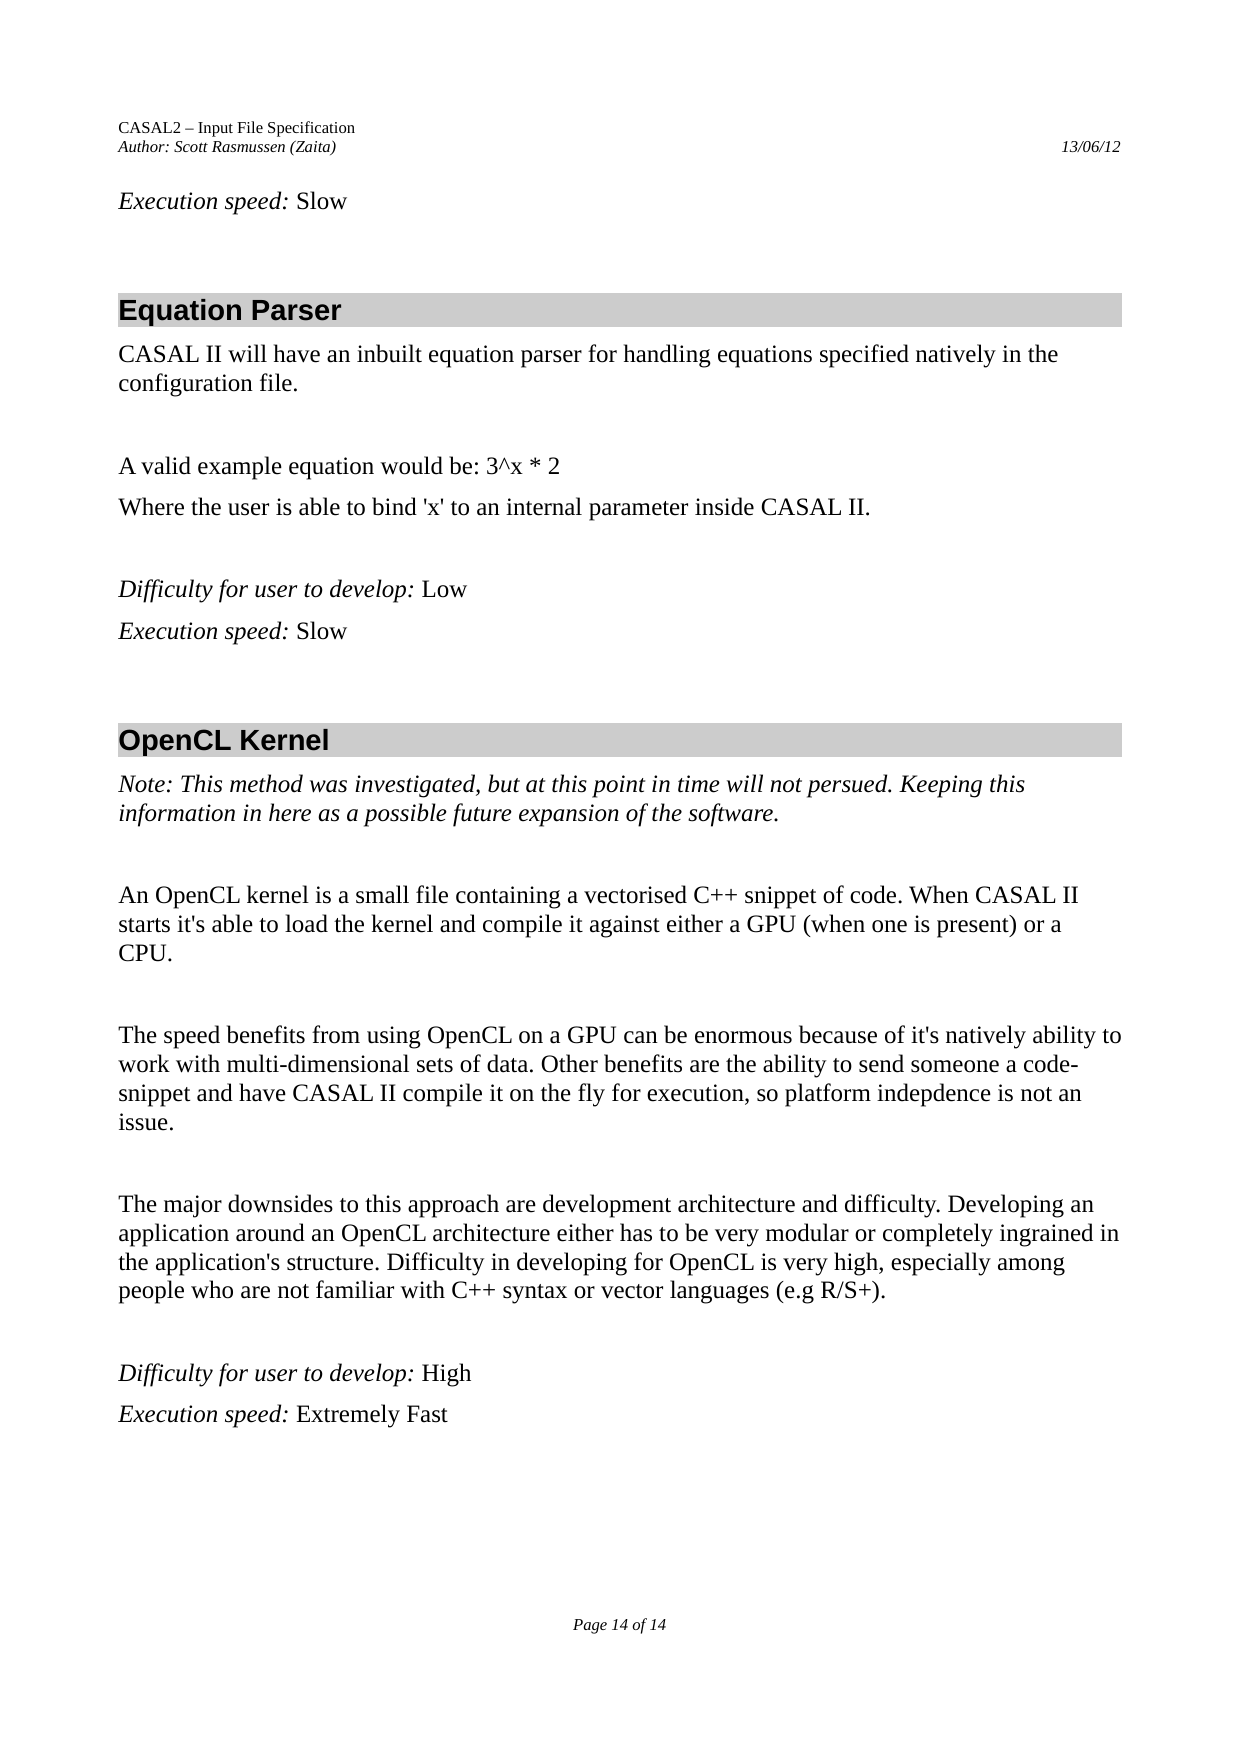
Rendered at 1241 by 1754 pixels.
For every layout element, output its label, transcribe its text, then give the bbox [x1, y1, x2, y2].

subtitle Equation Parser [118, 293, 1122, 327]
text Execution speed: Slow [118, 186, 1122, 215]
subtitle OpenCL Kernel [118, 723, 1122, 757]
text Execution speed: Slow [118, 616, 1122, 644]
text Difficulty for user to develop: Low [118, 574, 1122, 603]
text A valid example equation would be: 3^x * 2 [118, 451, 1122, 479]
text CASAL II will have an inbuilt equation parser for handling equations specified natively in the configuration file. [118, 339, 1122, 397]
text The major downsides to this approach are development architecture and difficulty. Developing an application around an OpenCL architecture either has to be very modular or completely ingrained in the application's structure. Difficulty in developing for OpenCL is very high, especially among people who are not familiar with C++ syntax or vector languages (e.g R/S+). [118, 1189, 1122, 1304]
text An OpenCL kernel is a small file containing a vectorised C++ snippet of code. When CASAL II starts it's able to load the kernel and compile it against either a GPU (when one is present) or a CPU. [118, 881, 1122, 967]
text Note: This method was investigated, but at this point in time will not persued. Keeping this information in here as a possible future expansion of the software. [118, 769, 1122, 827]
text Difficulty for user to develop: High [118, 1358, 1122, 1387]
text Where the user is able to bind 'x' to an internal parameter inside CASAL II. [118, 492, 1122, 521]
text Execution speed: Extremely Fast [118, 1399, 1122, 1428]
text The speed benefits from using OpenCL on a GPU can be enormous because of it's natively ability to work with multi-dimensional sets of data. Other benefits are the ability to send someone a code-snippet and have CASAL II compile it on the fly for execution, so platform indepdence is not an issue. [118, 1021, 1122, 1136]
